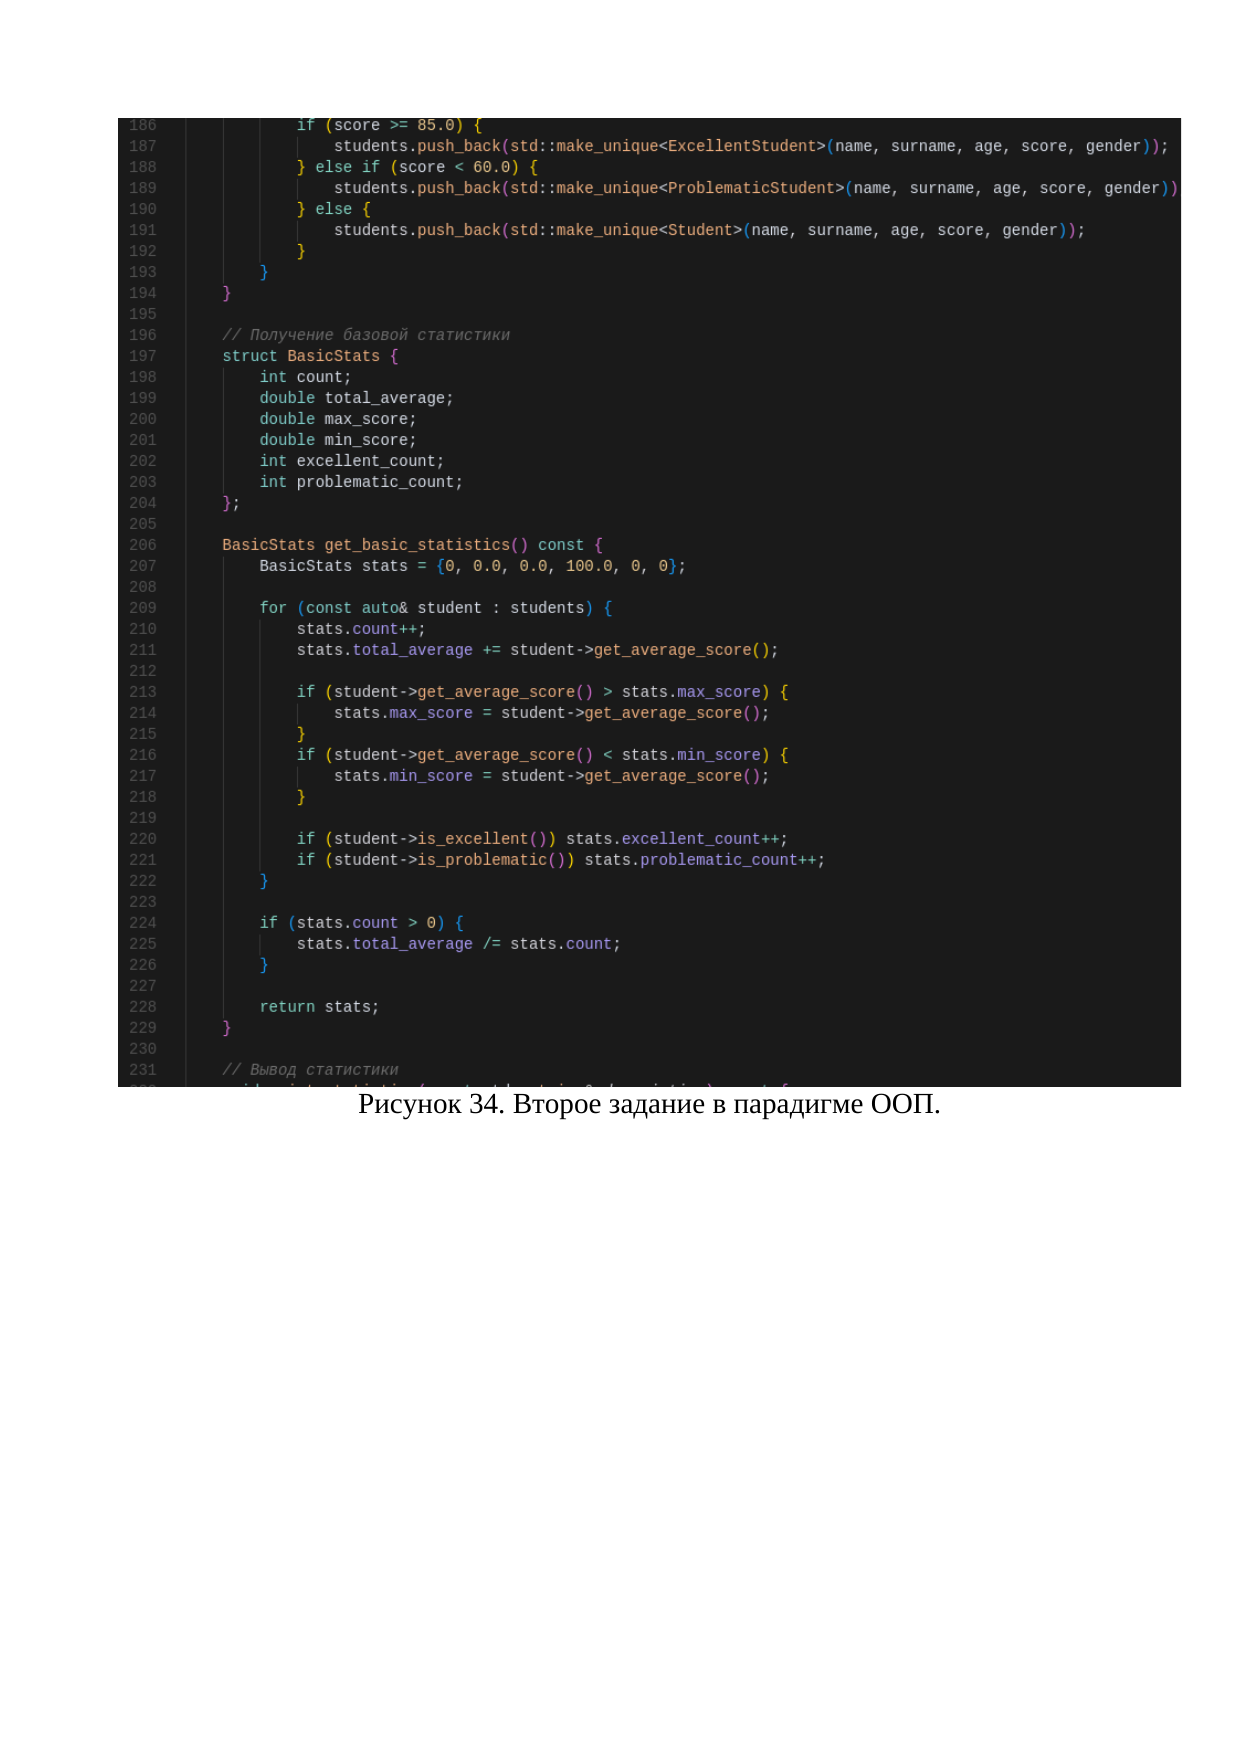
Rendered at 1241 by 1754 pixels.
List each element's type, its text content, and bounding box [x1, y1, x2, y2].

text Рисунок 34. Второе задание в парадигме ООП. [118, 1087, 1181, 1120]
picture [118, 118, 1182, 1087]
